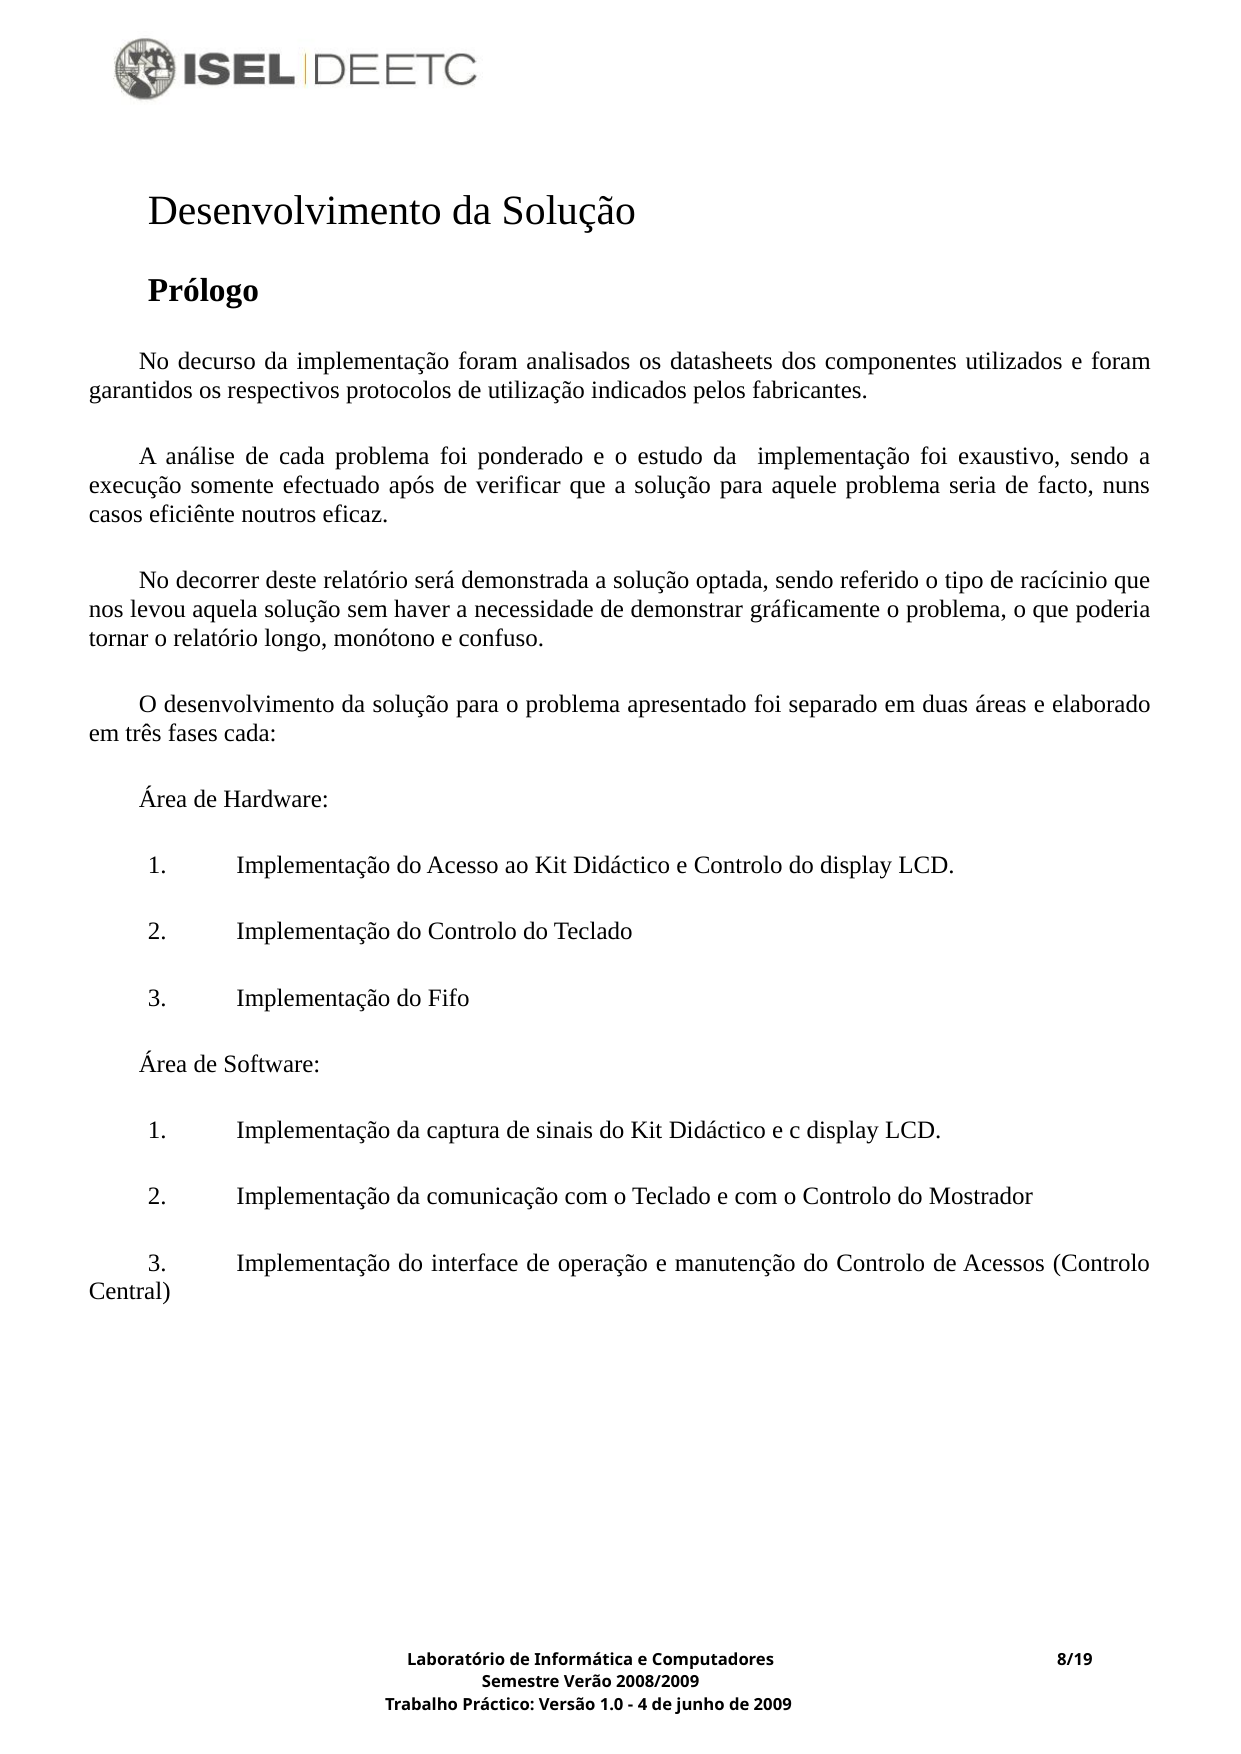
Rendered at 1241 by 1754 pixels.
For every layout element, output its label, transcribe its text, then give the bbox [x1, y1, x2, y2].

list Implementação do interface de operação e manutenção do Controlo de Acessos (Controlo Central) [88, 1248, 1152, 1305]
text No decurso da implementação foram analisados os datasheets dos componentes utilizados e foram garantidos os respectivos protocolos de utilização indicados pelos fabricantes. [88, 346, 1152, 404]
list Implementação do Acesso ao Kit Didáctico e Controlo do display LCD. [88, 850, 1152, 879]
picture [105, 24, 507, 125]
text O desenvolvimento da solução para o problema apresentado foi separado em duas áreas e elaborado em três fases cada: [88, 689, 1152, 746]
text A análise de cada problema foi ponderado e o estudo da implementação foi exaustivo, sendo a execução somente efectuado após de verificar que a solução para aquele problema seria de facto, nuns casos eficiênte noutros eficaz. [88, 441, 1152, 528]
text Área de Hardware: [88, 784, 1152, 813]
text No decorrer deste relatório será demonstrada a solução optada, sendo referido o tipo de racícinio que nos levou aquela solução sem haver a necessidade de demonstrar gráficamente o problema, o que poderia tornar o relatório longo, monótono e confuso. [88, 565, 1152, 651]
list Implementação da comunicação com o Teclado e com o Controlo do Mostrador [88, 1181, 1152, 1210]
subtitle Prólogo [88, 271, 1152, 309]
text Área de Software: [88, 1049, 1152, 1078]
list Implementação do Controlo do Teclado [88, 916, 1152, 945]
subtitle Desenvolvimento da Solução [88, 185, 1152, 233]
list Implementação da captura de sinais do Kit Didáctico e c display LCD. [88, 1115, 1152, 1144]
list Implementação do Fifo [88, 983, 1152, 1011]
